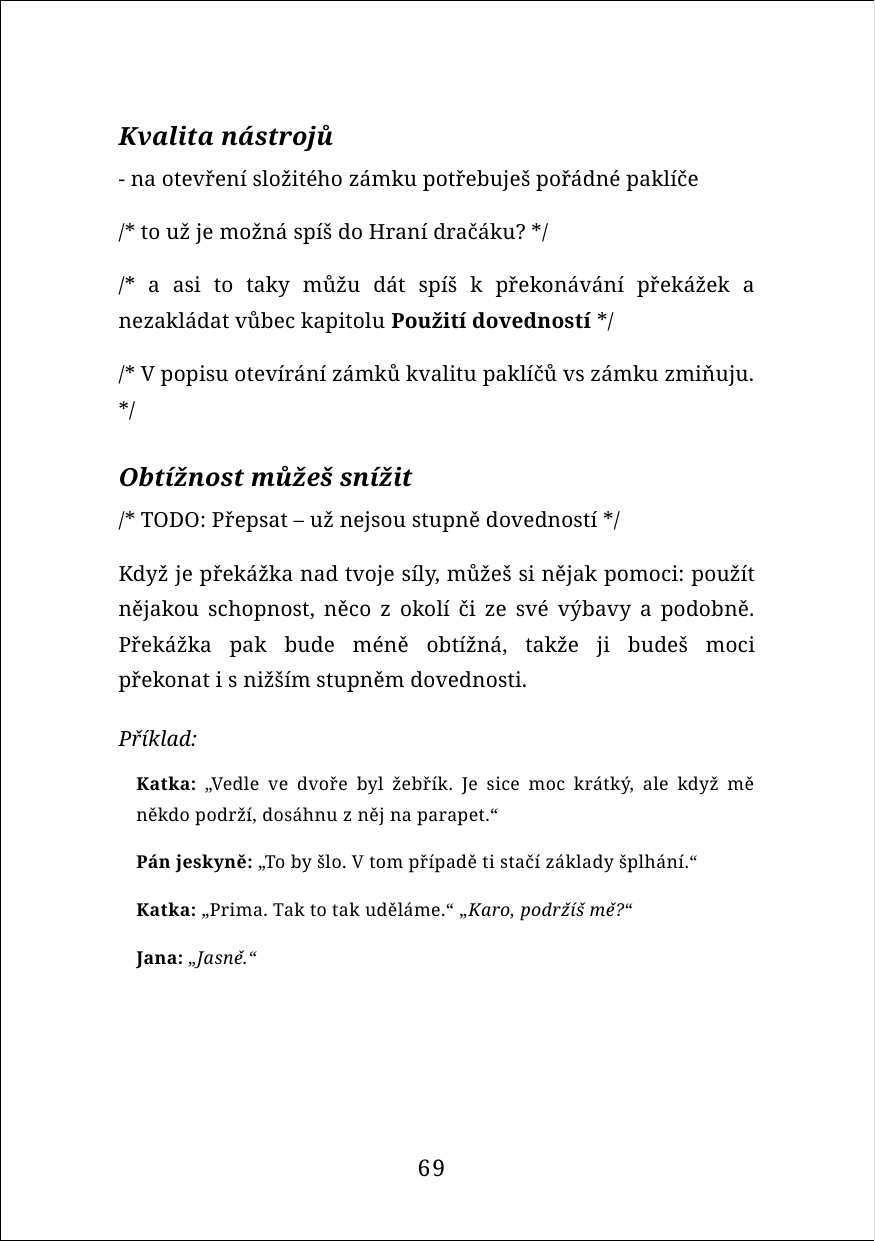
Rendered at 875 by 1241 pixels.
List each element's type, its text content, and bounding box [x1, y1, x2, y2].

text Katka: „Prima. Tak to tak uděláme.“ „Karo, podržíš mě?“ [136, 898, 756, 922]
text /* to už je možná spíš do Hraní dračáku? */ [118, 217, 756, 246]
text Když je překážka nad tvoje síly, můžeš si nějak pomoci: použít nějakou schopnost, něco z okolí či ze své výbavy a podobně. Překážka pak bude méně obtížná, takže ji budeš moci překonat i s nižším stupněm dovednosti. [118, 559, 756, 694]
text /* TODO: Přepsat – už nejsou stupně dovedností */ [118, 506, 756, 534]
text Pán jeskyně: „To by šlo. V tom případě ti stačí základy šplhání.“ [136, 850, 756, 874]
text /* a asi to taky můžu dát spíš k překonávání překážek a nezakládat vůbec kapitolu Použití dovedností */ [118, 271, 756, 334]
subtitle Obtížnost můžeš snížit [118, 460, 756, 494]
text - na otevření složitého zámku potřebuješ pořádné paklíče [118, 164, 756, 192]
text Jana: „Jasně.“ [136, 946, 756, 970]
text Příklad: [118, 724, 756, 753]
text Katka: „Vedle ve dvoře byl žebřík. Je sice moc krátký, ale když mě někdo podrží, dosáhnu z něj na parapet.“ [136, 772, 756, 826]
text /* V popisu otevírání zámků kvalitu paklíčů vs zámku zmiňuju. */ [118, 359, 756, 423]
subtitle Kvalita nástrojů [118, 118, 756, 152]
